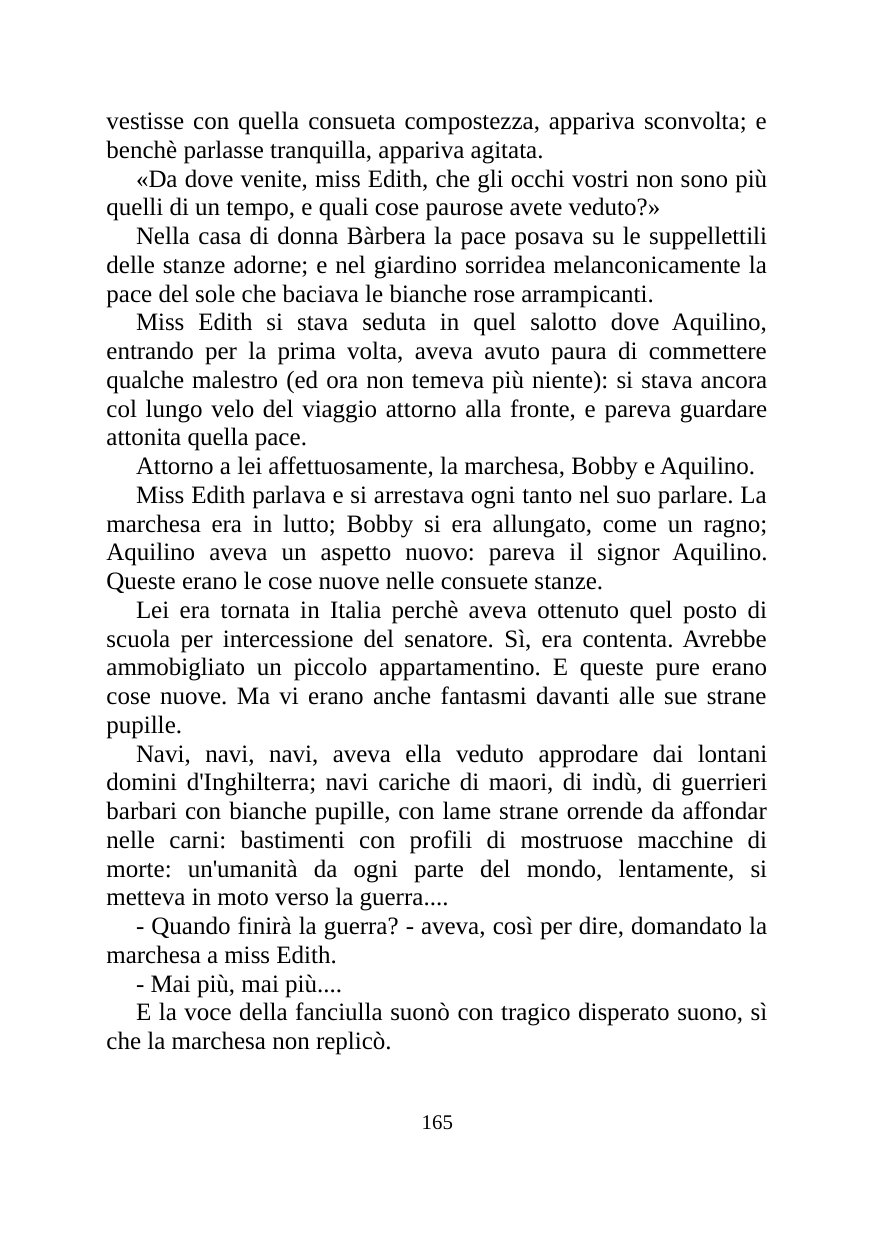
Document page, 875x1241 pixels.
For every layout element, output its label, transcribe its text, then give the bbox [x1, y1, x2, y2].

text E la voce della fanciulla suonò con tragico disperato suono, sì che la marchesa non replicò. [106, 997, 768, 1055]
text vestisse con quella consueta compostezza, appariva sconvolta; e benchè parlasse tranquilla, appariva agitata. [106, 106, 768, 164]
text - Quando finirà la guerra? - aveva, così per dire, domandato la marchesa a miss Edith. [106, 911, 768, 969]
text «Da dove venite, miss Edith, che gli occhi vostri non sono più quelli di un tempo, e quali cose paurose avete veduto?» [106, 164, 768, 221]
text Nella casa di donna Bàrbera la pace posava su le suppellettili delle stanze adorne; e nel giardino sorridea melanconicamente la pace del sole che baciava le bianche rose arrampicanti. [106, 221, 768, 307]
text Navi, navi, navi, aveva ella veduto approdare dai lontani domini d'Inghilterra; navi cariche di maori, di indù, di guerrieri barbari con bianche pupille, con lame strane orrende da affondar nelle carni: bastimenti con profili di mostruose macchine di morte: un'umanità da ogni parte del mondo, lentamente, si metteva in moto verso la guerra.... [106, 739, 768, 911]
text Miss Edith si stava seduta in quel salotto dove Aquilino, entrando per la prima volta, aveva avuto paura di commettere qualche malestro (ed ora non temeva più niente): si stava ancora col lungo velo del viaggio attorno alla fronte, e pareva guardare attonita quella pace. [106, 307, 768, 451]
text Miss Edith parlava e si arrestava ogni tanto nel suo parlare. La marchesa era in lutto; Bobby si era allungato, come un ragno; Aquilino aveva un aspetto nuovo: pareva il signor Aquilino. Queste erano le cose nuove nelle consuete stanze. [106, 480, 768, 595]
text Lei era tornata in Italia perchè aveva ottenuto quel posto di scuola per intercessione del senatore. Sì, era contenta. Avrebbe ammobigliato un piccolo appartamentino. E queste pure erano cose nuove. Ma vi erano anche fantasmi davanti alle sue strane pupille. [106, 595, 768, 739]
text Attorno a lei affettuosamente, la marchesa, Bobby e Aquilino. [106, 451, 768, 480]
text - Mai più, mai più.... [106, 969, 768, 997]
